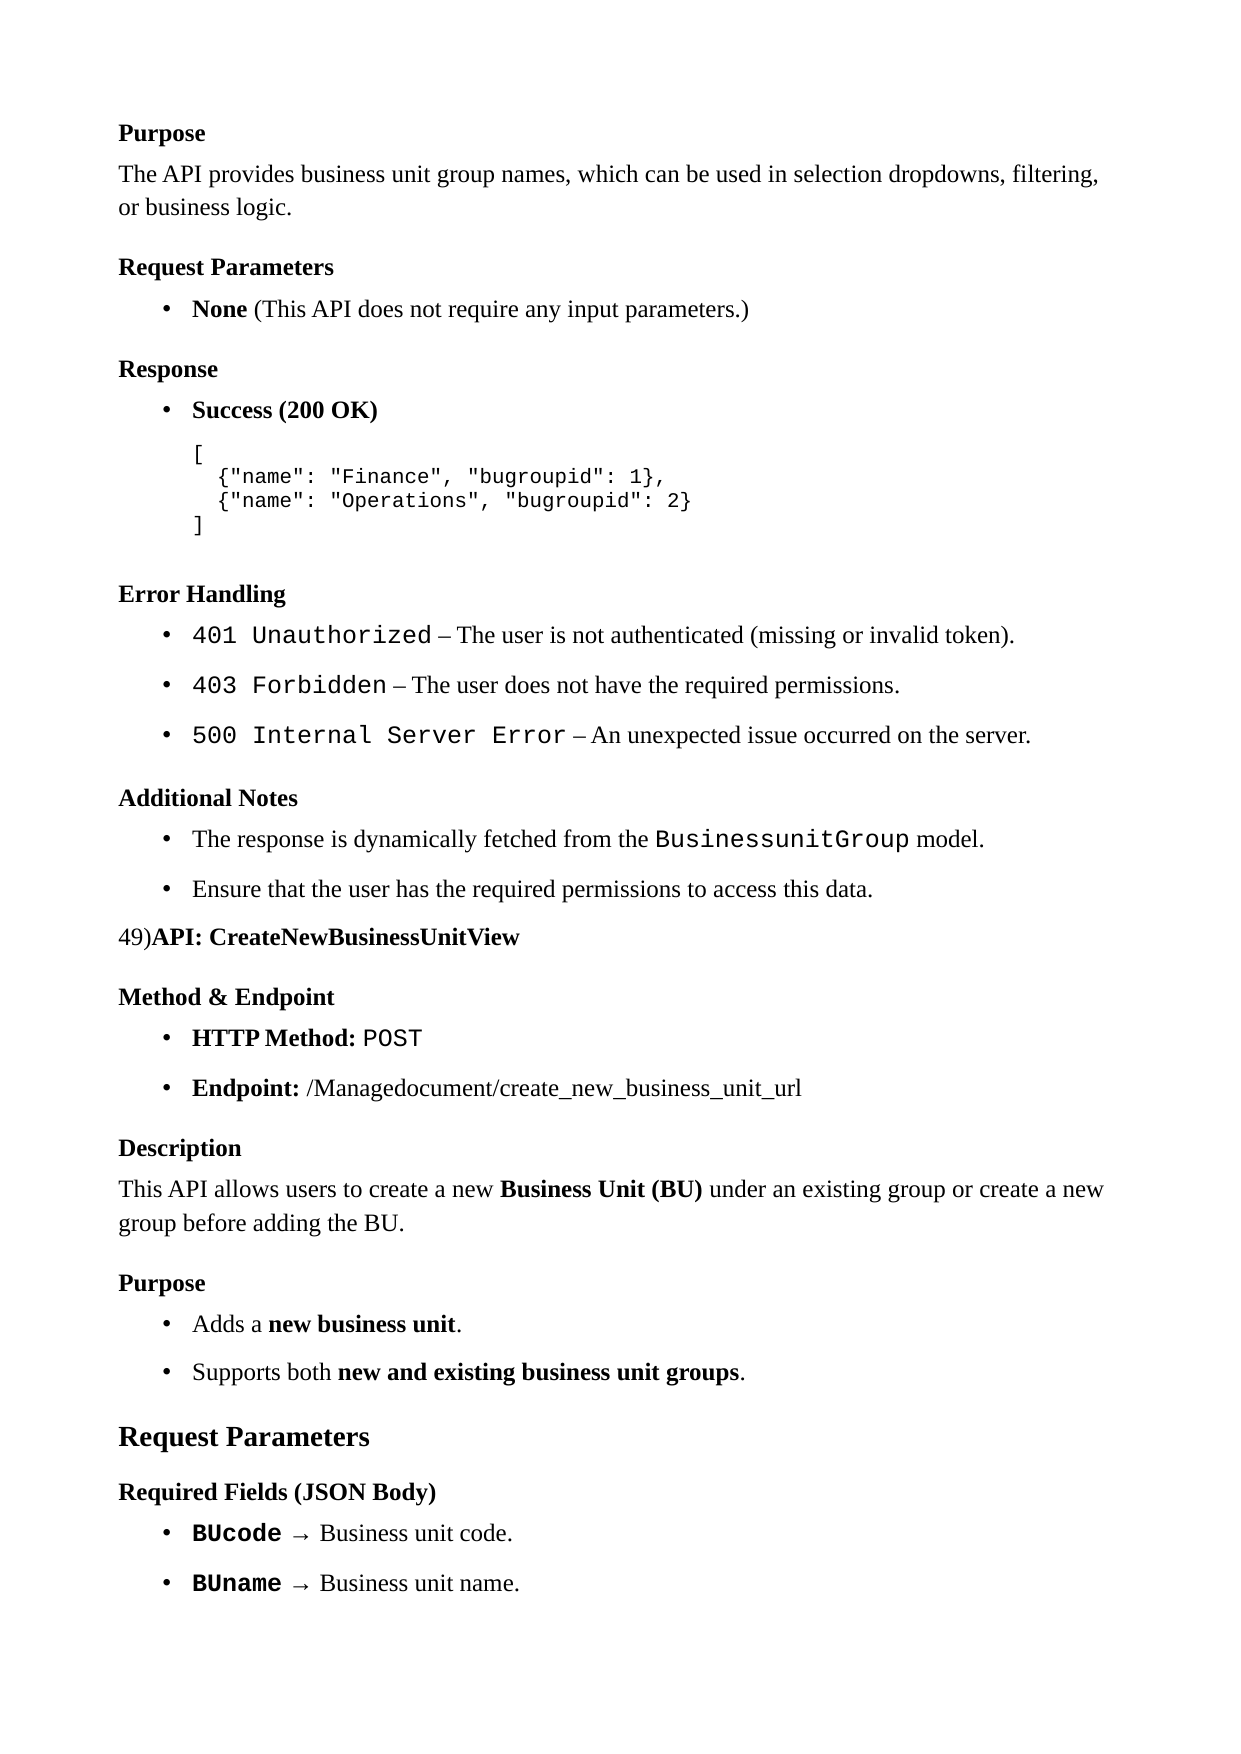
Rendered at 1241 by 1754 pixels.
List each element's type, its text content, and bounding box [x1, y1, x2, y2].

list 403 Forbidden – The user does not have the required permissions. [162, 671, 1122, 701]
subtitle Additional Notes [118, 783, 1122, 812]
subtitle Purpose [118, 1268, 1122, 1296]
subtitle Required Fields (JSON Body) [118, 1477, 1122, 1506]
text The API provides business unit group names, which can be used in selection dropdowns, filtering, or business logic. [118, 159, 1122, 221]
list ] [162, 514, 1122, 537]
list {"name": "Operations", "bugroupid": 2} [162, 490, 1122, 514]
list [ [162, 443, 1122, 466]
list BUcode → Business unit code. [162, 1518, 1122, 1549]
list 401 Unauthorized – The user is not authenticated (missing or invalid token). [162, 621, 1122, 651]
text This API allows users to create a new Business Unit (BU) under an existing group or create a new group before adding the BU. [118, 1174, 1122, 1236]
list Success (200 OK) [162, 395, 1122, 424]
list The response is dynamically fetched from the BusinessunitGroup model. [162, 824, 1122, 855]
list BUname → Business unit name. [162, 1568, 1122, 1599]
subtitle Request Parameters [118, 1419, 1122, 1452]
subtitle Purpose [118, 118, 1122, 147]
list None (This API does not require any input parameters.) [162, 294, 1122, 322]
text 49)API: CreateNewBusinessUnitView [118, 922, 1122, 951]
subtitle Response [118, 354, 1122, 383]
subtitle Method & Endpoint [118, 982, 1122, 1011]
subtitle Error Handling [118, 579, 1122, 608]
list HTTP Method: POST [162, 1023, 1122, 1054]
subtitle Description [118, 1133, 1122, 1162]
list Adds a new business unit. [162, 1309, 1122, 1338]
list 500 Internal Server Error – An unexpected issue occurred on the server. [162, 721, 1122, 751]
list Endpoint: /Managedocument/create_new_business_unit_url [162, 1073, 1122, 1102]
list Supports both new and existing business unit groups. [162, 1357, 1122, 1385]
subtitle Request Parameters [118, 252, 1122, 281]
list {"name": "Finance", "bugroupid": 1}, [162, 466, 1122, 490]
list Ensure that the user has the required permissions to access this data. [162, 874, 1122, 903]
